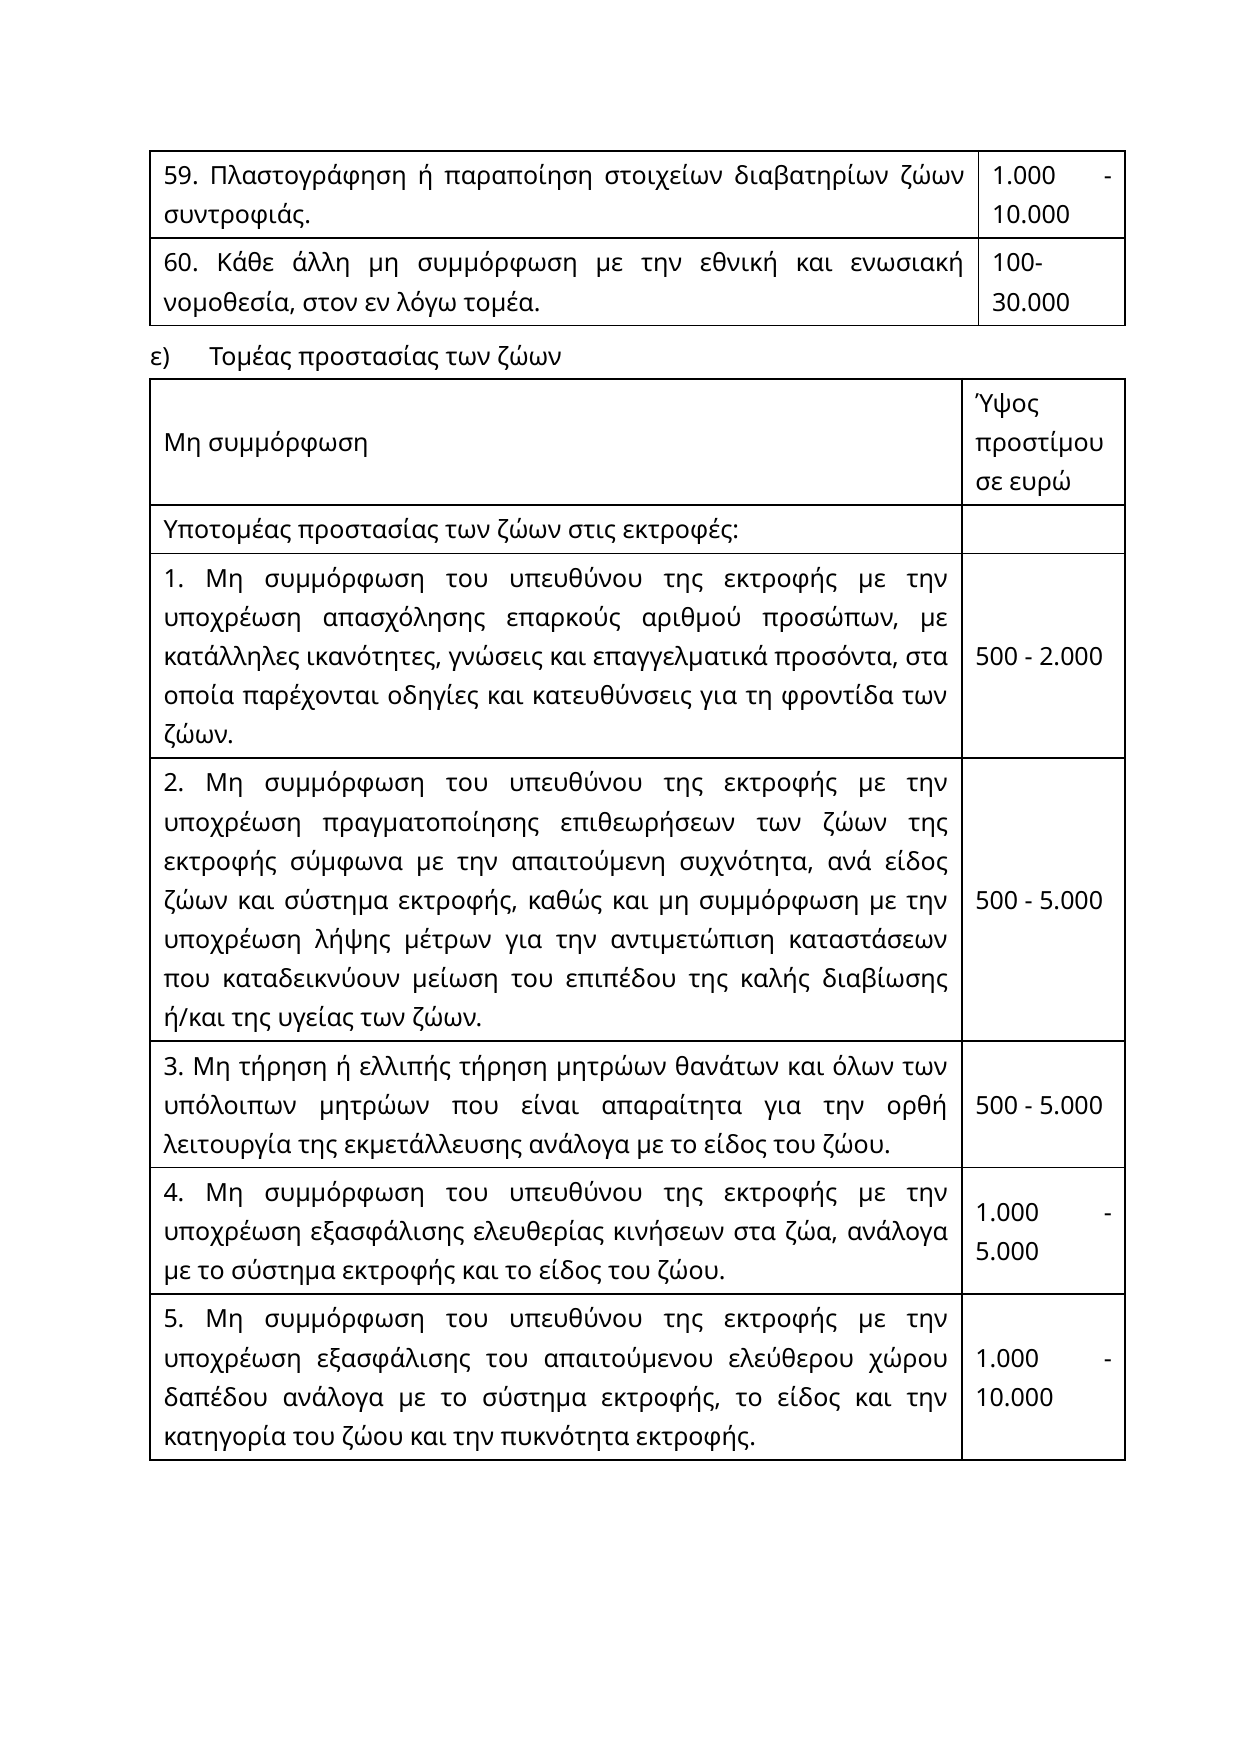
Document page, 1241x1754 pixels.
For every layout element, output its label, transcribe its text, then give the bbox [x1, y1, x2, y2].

table_cell 59. Πλαστογράφηση ή παραποίηση στοιχείων διαβατηρίων ζώων συντροφιάς. [151, 152, 978, 237]
table_header Μη συμμόρφωση [151, 380, 961, 504]
table_cell 4. Μη συμμόρφωση του υπευθύνου της εκτροφής με την υποχρέωση εξασφάλισης ελευθερίας κινήσεων στα ζώα, ανάλογα με το σύστημα εκτροφής και το είδος του ζώου. [151, 1168, 961, 1293]
table_cell 100- 30.000 [979, 239, 1124, 324]
table_cell 500 - 2.000 [963, 554, 1124, 757]
table_header Ύψος προστίμου σε ευρώ [963, 380, 1124, 504]
table_cell 3. Μη τήρηση ή ελλιπής τήρηση μητρώων θανάτων και όλων των υπόλοιπων μητρώων που είναι απαραίτητα για την ορθή λειτουργία της εκμετάλλευσης ανάλογα με το είδος του ζώου. [151, 1042, 961, 1167]
table_cell 60. Κάθε άλλη μη συμμόρφωση με την εθνική και ενωσιακή νομοθεσία, στον εν λόγω τομέα. [151, 239, 978, 324]
table_cell 1.000 - 10.000 [979, 152, 1124, 237]
table_cell 1.000 - 10.000 [963, 1295, 1124, 1459]
table_cell 1.000 - 5.000 [963, 1168, 1124, 1293]
table_cell Υποτομέας προστασίας των ζώων στις εκτροφές: [151, 506, 961, 552]
table_cell 5. Μη συμμόρφωση του υπευθύνου της εκτροφής με την υποχρέωση εξασφάλισης του απαιτούμενου ελεύθερου χώρου δαπέδου ανάλογα με το σύστημα εκτροφής, το είδος και την κατηγορία του ζώου και την πυκνότητα εκτροφής. [151, 1295, 961, 1459]
table_cell 500 - 5.000 [963, 1042, 1124, 1167]
table_cell 500 - 5.000 [963, 759, 1124, 1040]
list ε) Τομέας προστασίας των ζώων [150, 339, 1090, 373]
table_cell 2. Μη συμμόρφωση του υπευθύνου της εκτροφής με την υποχρέωση πραγματοποίησης επιθεωρήσεων των ζώων της εκτροφής σύμφωνα με την απαιτούμενη συχνότητα, ανά είδος ζώων και σύστημα εκτροφής, καθώς και μη συμμόρφωση με την υποχρέωση λήψης μέτρων για την αντιμετώπιση καταστάσεων που καταδεικνύουν μείωση του επιπέδου της καλής διαβίωσης ή/και της υγείας των ζώων. [151, 759, 961, 1040]
table_cell [963, 506, 1124, 552]
table_cell 1. Μη συμμόρφωση του υπευθύνου της εκτροφής με την υποχρέωση απασχόλησης επαρκούς αριθμού προσώπων, με κατάλληλες ικανότητες, γνώσεις και επαγγελματικά προσόντα, στα οποία παρέχονται οδηγίες και κατευθύνσεις για τη φροντίδα των ζώων. [151, 554, 961, 757]
